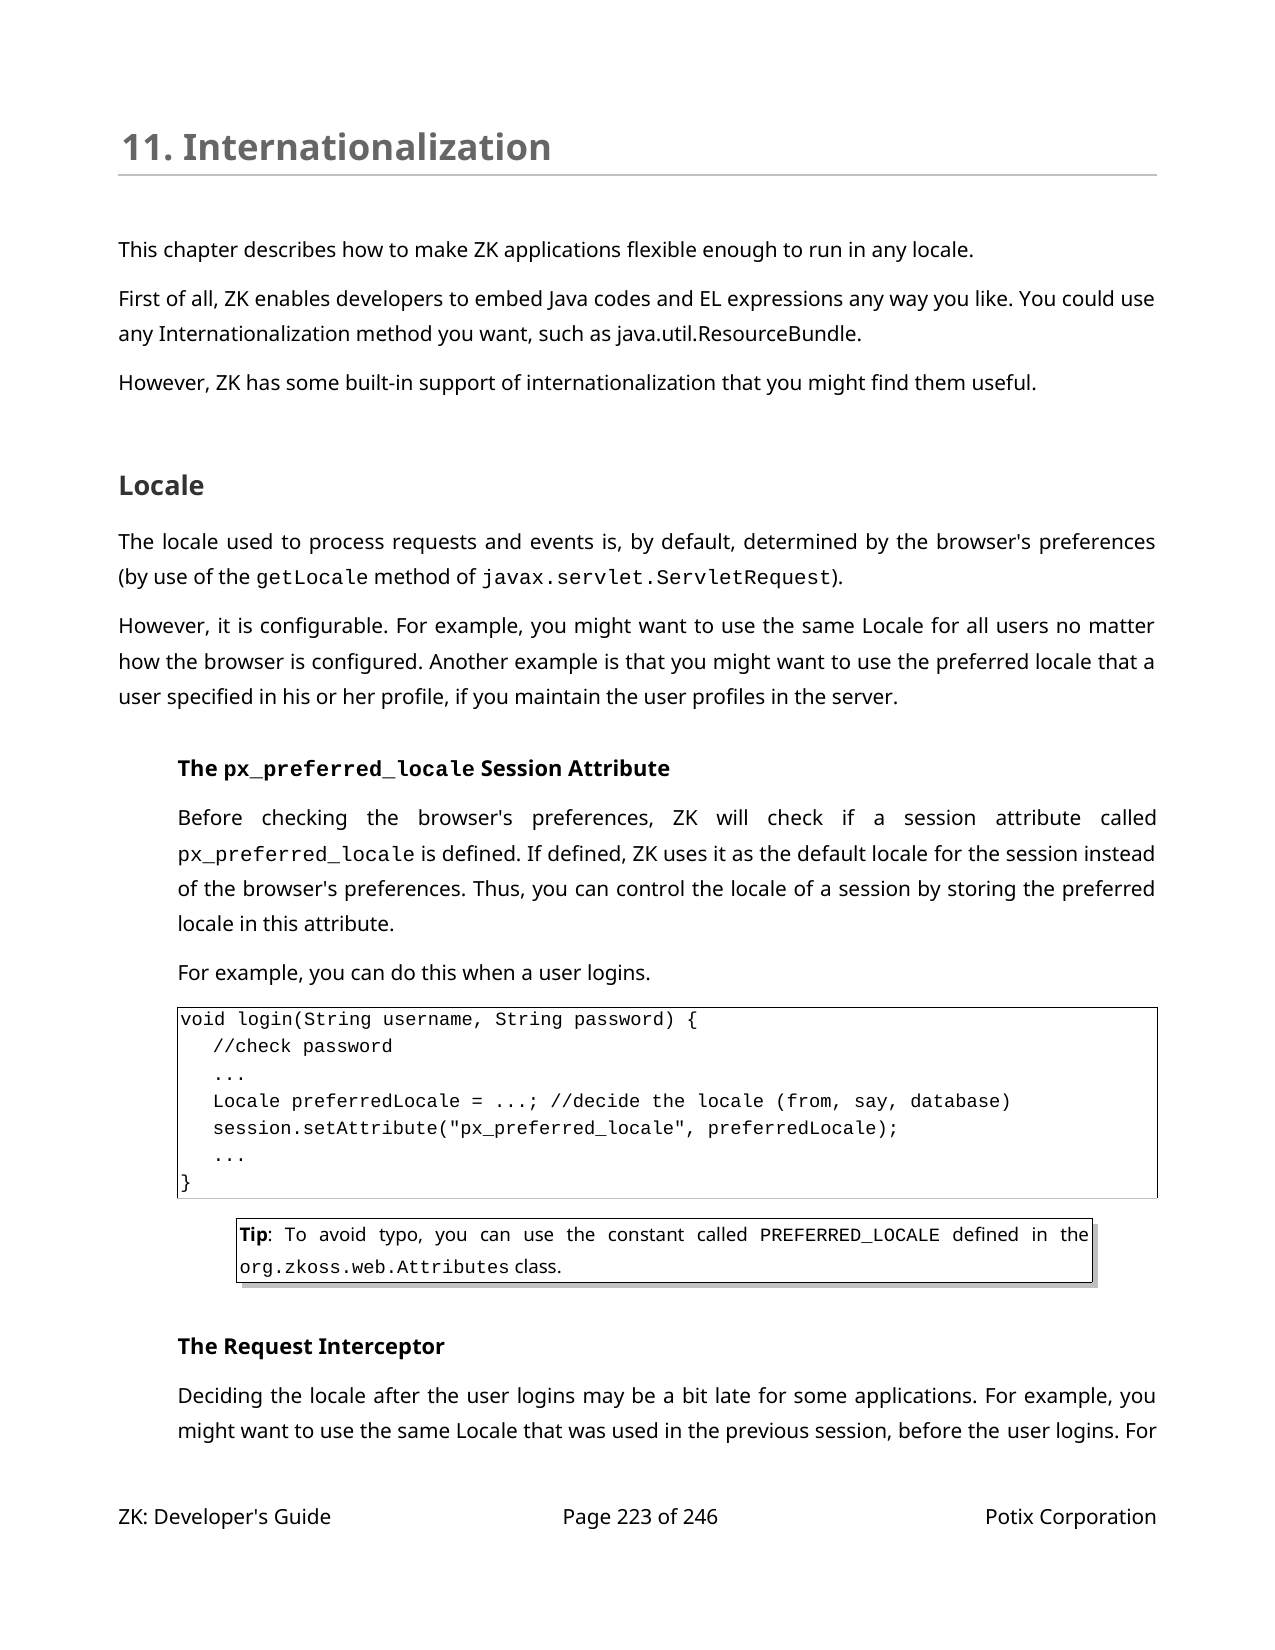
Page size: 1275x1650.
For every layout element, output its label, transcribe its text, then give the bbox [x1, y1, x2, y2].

text Tip: To avoid typo, you can use the constant called PREFERRED_LOCALE defined in the org.zkoss.web.Attributes class. [237, 1219, 1092, 1282]
text This chapter describes how to make ZK applications flexible enough to run in any locale. [118, 235, 1157, 263]
text ... [178, 1143, 1157, 1167]
subtitle The Request Interceptor [177, 1331, 1157, 1361]
text ... [178, 1062, 1157, 1086]
text Deciding the locale after the user logins may be a bit late for some applications. For example, you might want to use the same Locale that was used in the previous session, before the user logins. For [177, 1381, 1157, 1444]
text } [178, 1170, 1157, 1198]
subtitle 11. Internationalization [118, 118, 1157, 174]
text However, it is configurable. For example, you might want to use the same Locale for all users no matter how the browser is configured. Another example is that you might want to use the preferred locale that a user specified in his or her profile, if you maintain the user profiles in the server. [118, 612, 1157, 710]
text Locale preferredLocale = ...; //decide the locale (from, say, database) [178, 1089, 1157, 1113]
text //check password [178, 1034, 1157, 1059]
text However, ZK has some built-in support of internationalization that you might find them useful. [118, 368, 1157, 396]
subtitle Locale [118, 467, 1157, 504]
subtitle The px_preferred_locale Session Attribute [177, 753, 1157, 783]
text First of all, ZK enables developers to embed Java codes and EL expressions any way you like. You could use any Internationalization method you want, such as java.util.ResourceBundle. [118, 284, 1157, 347]
text The locale used to process requests and events is, by default, determined by the browser's preferences (by use of the getLocale method of javax.servlet.ServletRequest). [118, 527, 1157, 591]
text For example, you can do this when a user logins. [177, 958, 1157, 987]
text void login(String username, String password) { [178, 1008, 1157, 1031]
text Before checking the browser's preferences, ZK will check if a session attribute called px_preferred_locale is defined. If defined, ZK uses it as the default locale for the session instead of the browser's preferences. Thus, you can control the locale of a session by storing the preferred locale in this attribute. [177, 803, 1157, 938]
text session.setAttribute("px_preferred_locale", preferredLocale); [178, 1116, 1157, 1140]
